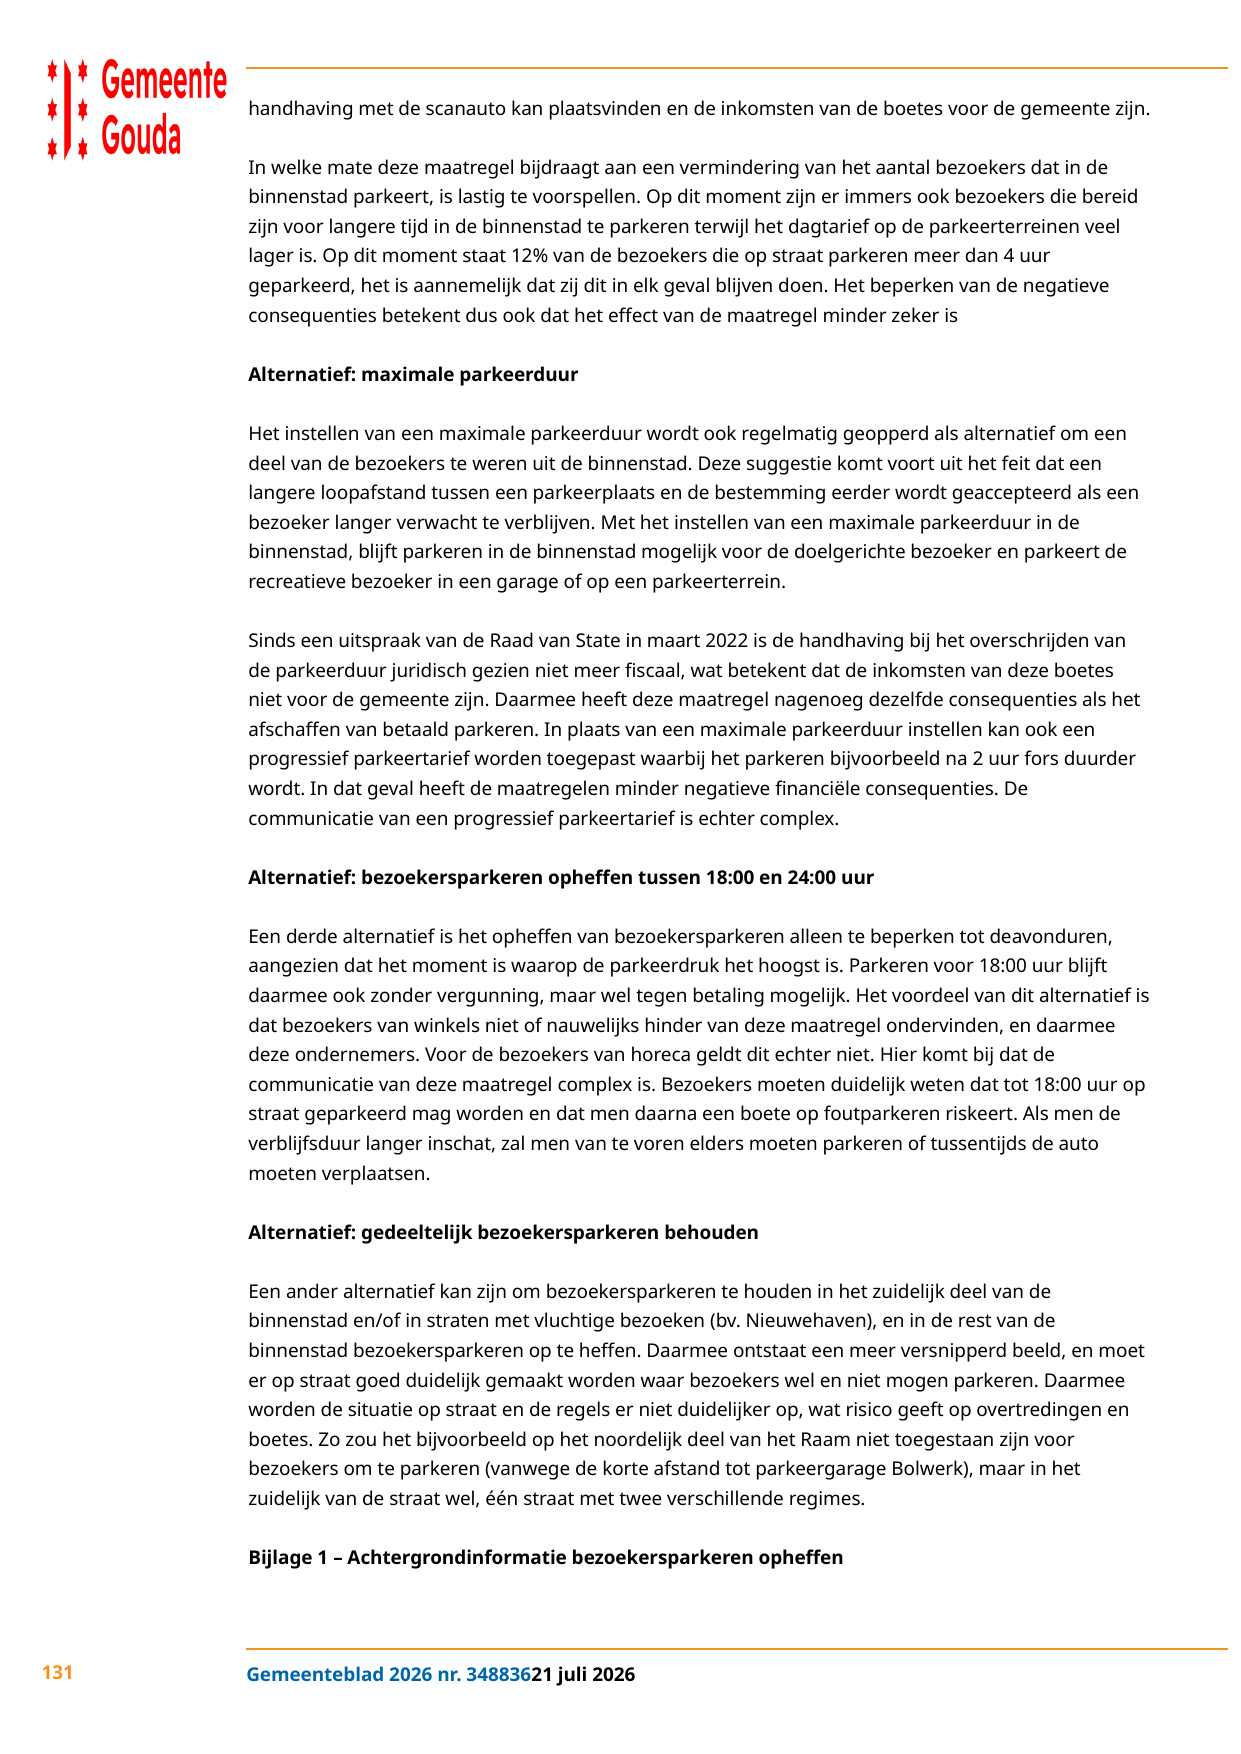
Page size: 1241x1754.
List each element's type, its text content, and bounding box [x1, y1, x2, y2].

text Alternatief: gedeeltelijk bezoekersparkeren behouden [248, 1219, 1152, 1245]
text Een derde alternatief is het opheffen van bezoekersparkeren alleen te beperken tot deavonduren, aangezien dat het moment is waarop de parkeerdruk het hoogst is. Parkeren voor 18:00 uur blijft daarmee ook zonder vergunning, maar wel tegen betaling mogelijk. Het voordeel van dit alternatief is dat bezoekers van winkels niet of nauwelijks hinder van deze maatregel ondervinden, en daarmee deze ondernemers. Voor de bezoekers van horeca geldt dit echter niet. Hier komt bij dat de communicatie van deze maatregel complex is. Bezoekers moeten duidelijk weten dat tot 18:00 uur op straat geparkeerd mag worden en dat men daarna een boete op foutparkeren riskeert. Als men de verblijfsduur langer inschat, zal men van te voren elders moeten parkeren of tussentijds de auto moeten verplaatsen. [248, 923, 1152, 1186]
text Sinds een uitspraak van de Raad van State in maart 2022 is de handhaving bij het overschrijden van de parkeerduur juridisch gezien niet meer fiscaal, wat betekent dat de inkomsten van deze boetes niet voor de gemeente zijn. Daarmee heeft deze maatregel nagenoeg dezelfde consequenties als het afschaffen van betaald parkeren. In plaats van een maximale parkeerduur instellen kan ook een progressief parkeertarief worden toegepast waarbij het parkeren bijvoorbeeld na 2 uur fors duurder wordt. In dat geval heeft de maatregelen minder negatieve financiële consequenties. De communicatie van een progressief parkeertarief is echter complex. [248, 627, 1152, 831]
text In welke mate deze maatregel bijdraagt aan een vermindering van het aantal bezoekers dat in de binnenstad parkeert, is lastig te voorspellen. Op dit moment zijn er immers ook bezoekers die bereid zijn voor langere tijd in de binnenstad te parkeren terwijl het dagtarief op de parkeerterreinen veel lager is. Op dit moment staat 12% van de bezoekers die op straat parkeren meer dan 4 uur geparkeerd, het is aannemelijk dat zij dit in elk geval blijven doen. Het beperken van de negatieve consequenties betekent dus ook dat het effect van de maatregel minder zeker is [248, 154, 1152, 328]
text Een ander alternatief kan zijn om bezoekersparkeren te houden in het zuidelijk deel van de binnenstad en/of in straten met vluchtige bezoeken (bv. Nieuwehaven), en in de rest van de binnenstad bezoekersparkeren op te heffen. Daarmee ontstaat een meer versnipperd beeld, en moet er op straat goed duidelijk gemaakt worden waar bezoekers wel en niet mogen parkeren. Daarmee worden de situatie op straat en de regels er niet duidelijker op, wat risico geeft op overtredingen en boetes. Zo zou het bijvoorbeeld op het noordelijk deel van het Raam niet toegestaan zijn voor bezoekers om te parkeren (vanwege de korte afstand tot parkeergarage Bolwerk), maar in het zuidelijk van de straat wel, één straat met twee verschillende regimes. [248, 1278, 1152, 1511]
text Alternatief: bezoekersparkeren opheffen tussen 18:00 en 24:00 uur [248, 864, 1152, 890]
text Bijlage 1 – Achtergrondinformatie bezoekersparkeren opheffen [248, 1544, 1152, 1570]
text Alternatief: maximale parkeerduur [248, 361, 1152, 387]
text Het instellen van een maximale parkeerduur wordt ook regelmatig geopperd als alternatief om een deel van de bezoekers te weren uit de binnenstad. Deze suggestie komt voort uit het feit dat een langere loopafstand tussen een parkeerplaats en de bestemming eerder wordt geaccepteerd als een bezoeker langer verwacht te verblijven. Met het instellen van een maximale parkeerduur in de binnenstad, blijft parkeren in de binnenstad mogelijk voor de doelgerichte bezoeker en parkeert de recreatieve bezoeker in een garage of op een parkeerterrein. [248, 420, 1152, 594]
text handhaving met de scanauto kan plaatsvinden en de inkomsten van de boetes voor de gemeente zijn. [248, 95, 1152, 121]
picture [41, 47, 231, 172]
